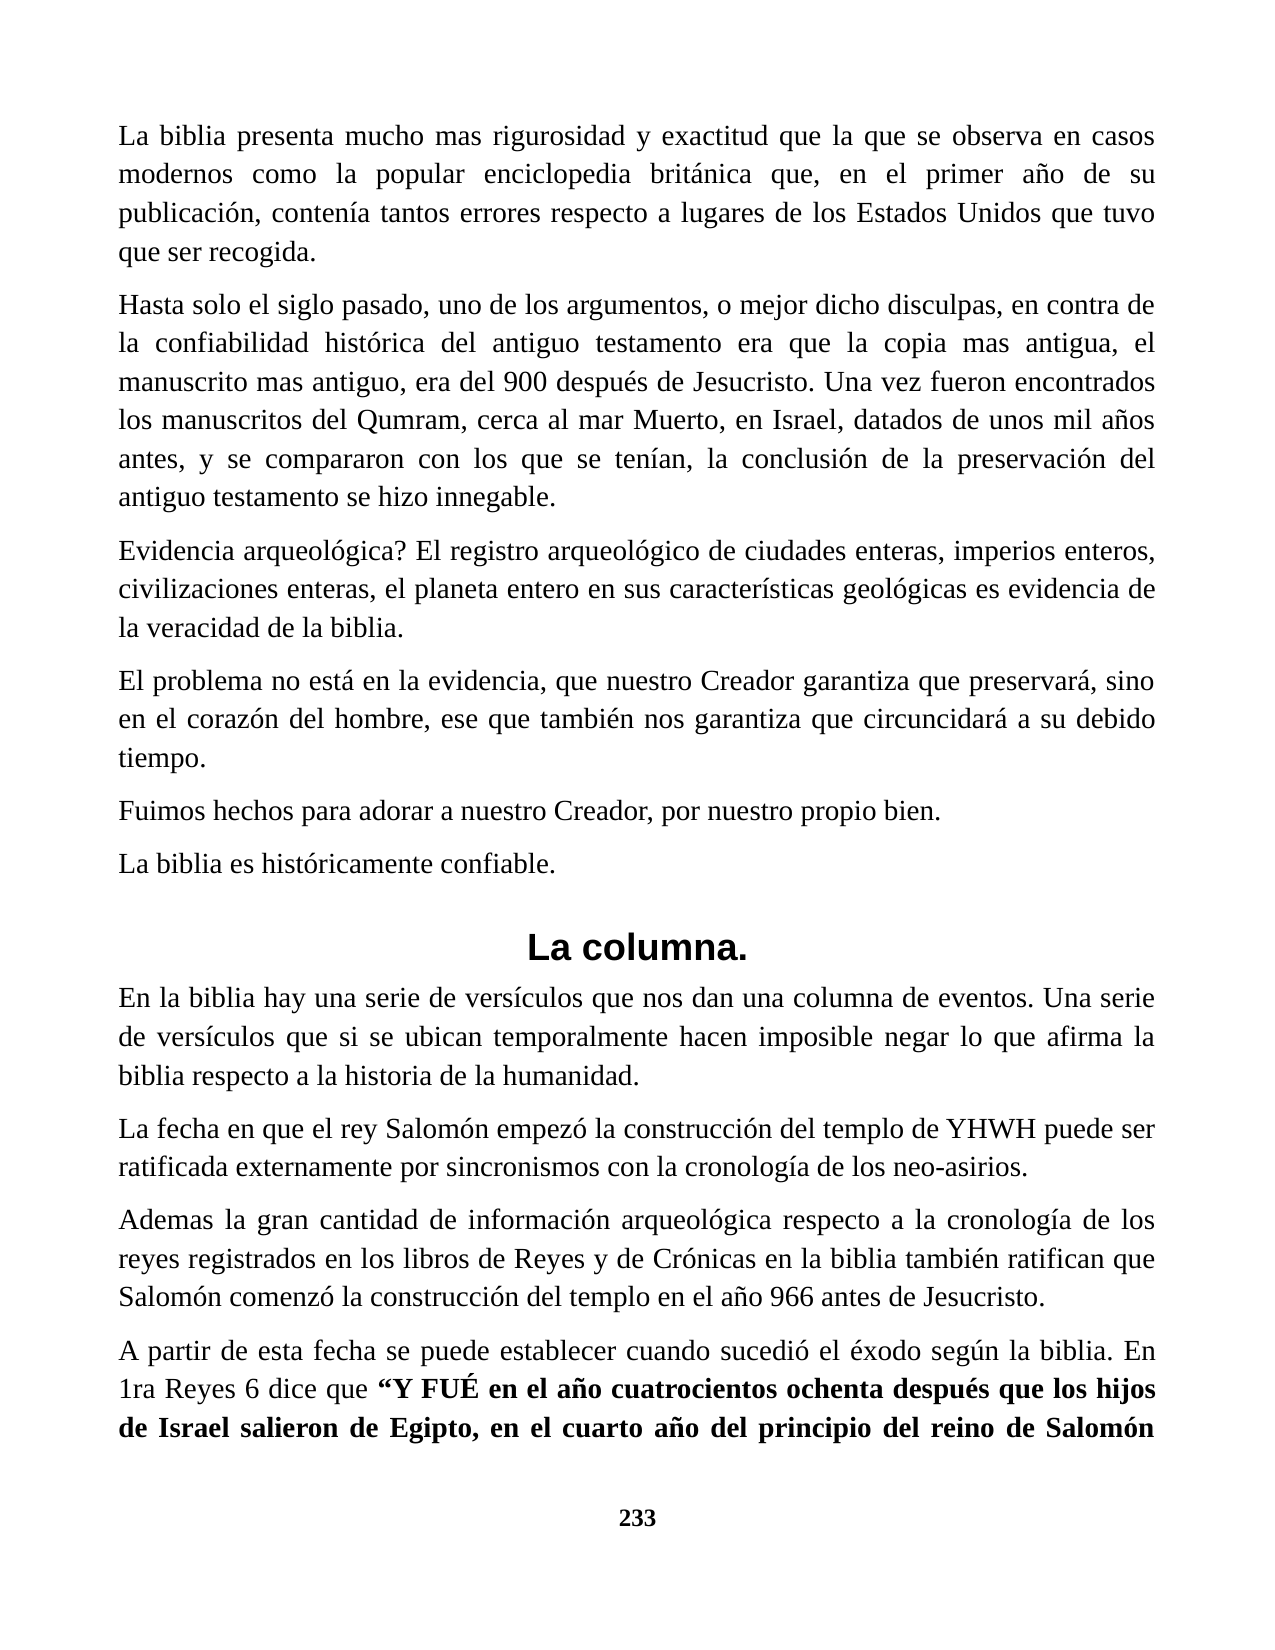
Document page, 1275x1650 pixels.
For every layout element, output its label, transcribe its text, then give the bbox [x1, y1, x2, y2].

text Ademas la gran cantidad de información arqueológica respecto a la cronología de los reyes registrados en los libros de Reyes y de Crónicas en la biblia también ratifican que Salomón comenzó la construcción del templo en el año 966 antes de Jesucristo. [118, 1202, 1157, 1313]
text A partir de esta fecha se puede establecer cuando sucedió el éxodo según la biblia. En 1ra Reyes 6 dice que “Y FUÉ en el año cuatrocientos ochenta después que los hijos de Israel salieron de Egipto, en el cuarto año del principio del reino de Salomón [118, 1333, 1157, 1443]
text Fuimos hechos para adorar a nuestro Creador, por nuestro propio bien. [118, 793, 1157, 827]
text La fecha en que el rey Salomón empezó la construcción del templo de YHWH puede ser ratificada externamente por sincronismos con la cronología de los neo-asirios. [118, 1111, 1157, 1183]
text En la biblia hay una serie de versículos que nos dan una columna de eventos. Una serie de versículos que si se ubican temporalmente hacen imposible negar lo que afirma la biblia respecto a la historia de la humanidad. [118, 981, 1157, 1091]
text El problema no está en la evidencia, que nuestro Creador garantiza que preservará, sino en el corazón del hombre, ese que también nos garantiza que circuncidará a su debido tiempo. [118, 663, 1157, 773]
text Hasta solo el siglo pasado, uno de los argumentos, o mejor dicho disculpas, en contra de la confiabilidad histórica del antiguo testamento era que la copia mas antigua, el manuscrito mas antiguo, era del 900 después de Jesucristo. Una vez fueron encontrados los manuscritos del Qumram, cerca al mar Muerto, en Israel, datados de unos mil años antes, y se compararon con los que se tenían, la conclusión de la preservación del antiguo testamento se hizo innegable. [118, 287, 1157, 513]
text La biblia presenta mucho mas rigurosidad y exactitud que la que se observa en casos modernos como la popular enciclopedia británica que, en el primer año de su publicación, contenía tantos errores respecto a lugares de los Estados Unidos que tuvo que ser recogida. [118, 118, 1157, 267]
text Evidencia arqueológica? El registro arqueológico de ciudades enteras, imperios enteros, civilizaciones enteras, el planeta entero en sus características geológicas es evidencia de la veracidad de la biblia. [118, 533, 1157, 643]
subtitle La columna. [118, 924, 1157, 968]
text La biblia es históricamente confiable. [118, 846, 1157, 880]
